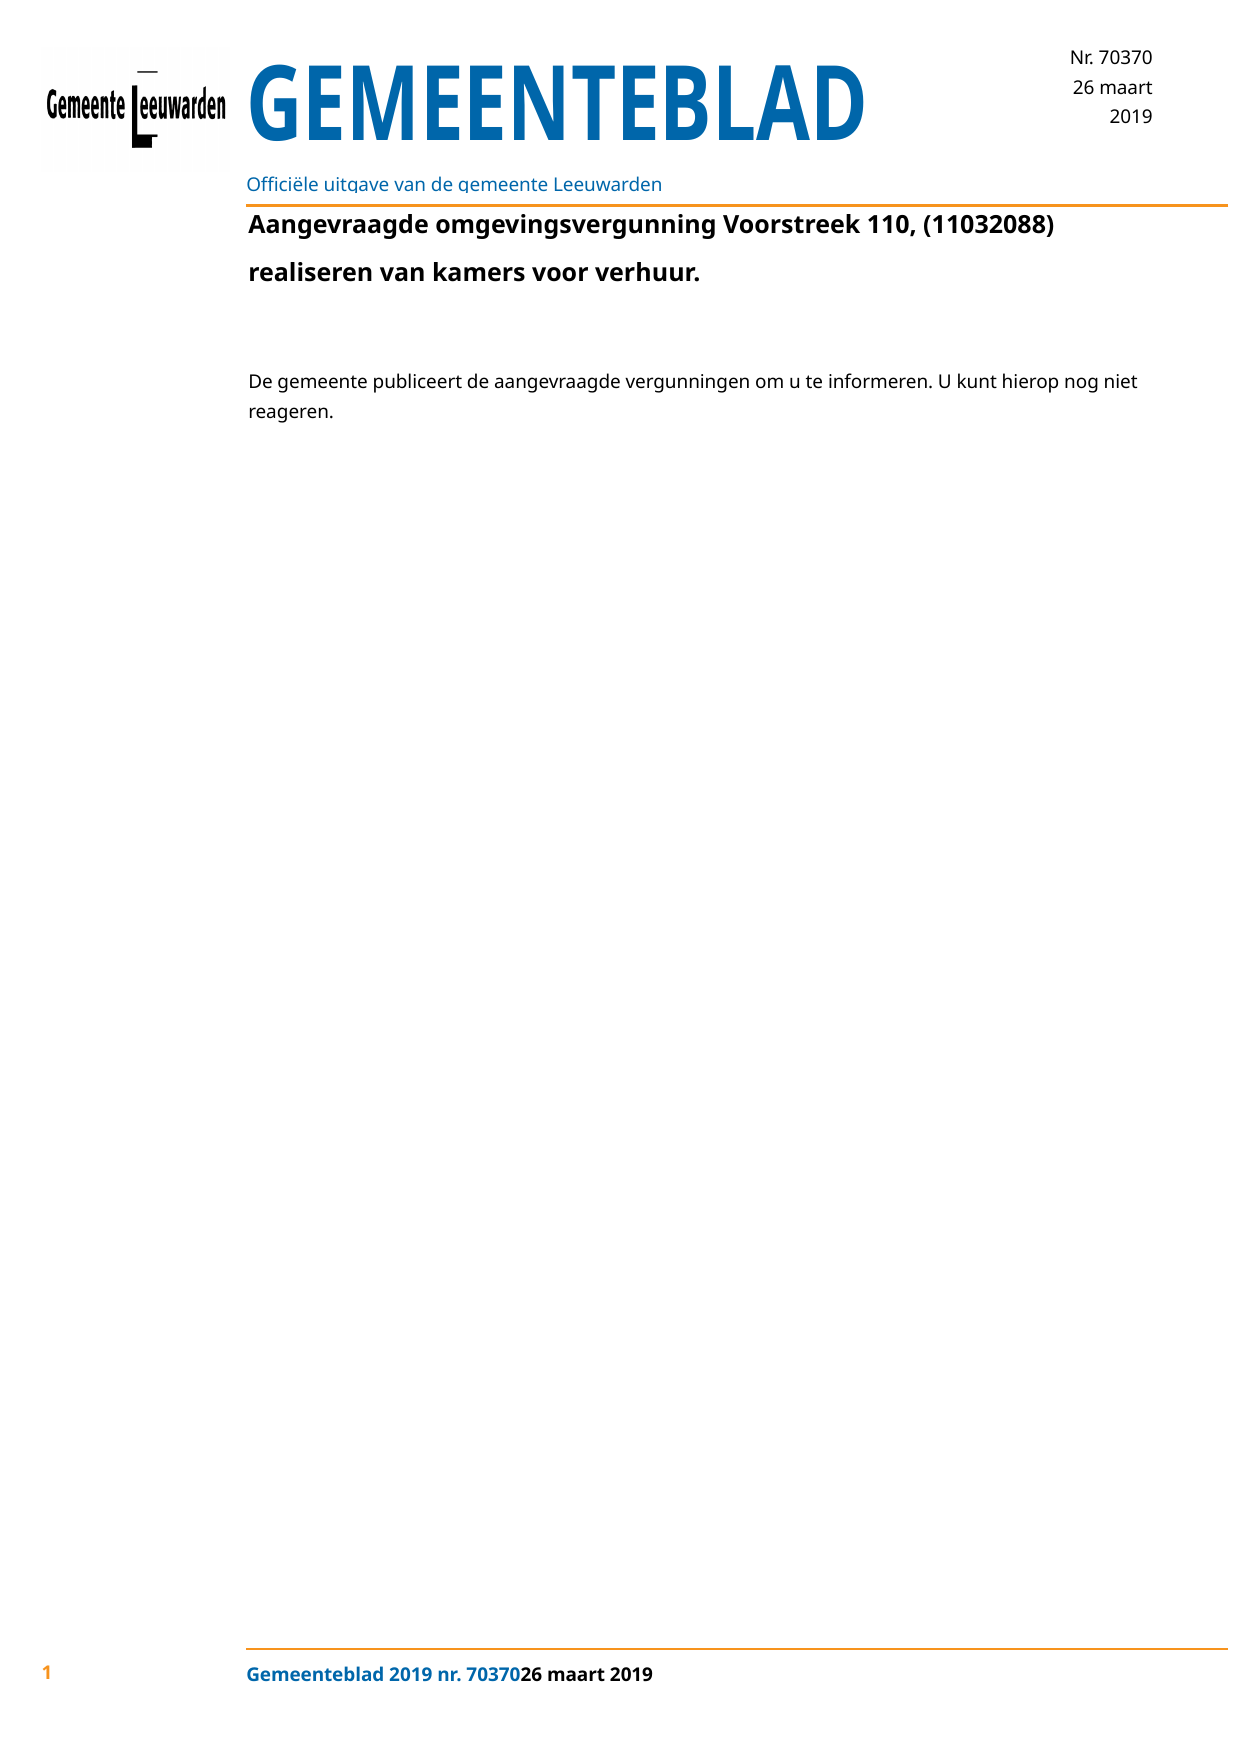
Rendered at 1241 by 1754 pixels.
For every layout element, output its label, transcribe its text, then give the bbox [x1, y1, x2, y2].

text Aangevraagde omgevingsvergunning Voorstreek 110, (11032088) realiseren van kamers voor verhuur. [248, 207, 1152, 288]
picture [41, 47, 231, 172]
text De gemeente publiceert de aangevraagde vergunningen om u te informeren. U kunt hierop nog niet reageren. [248, 368, 1152, 424]
